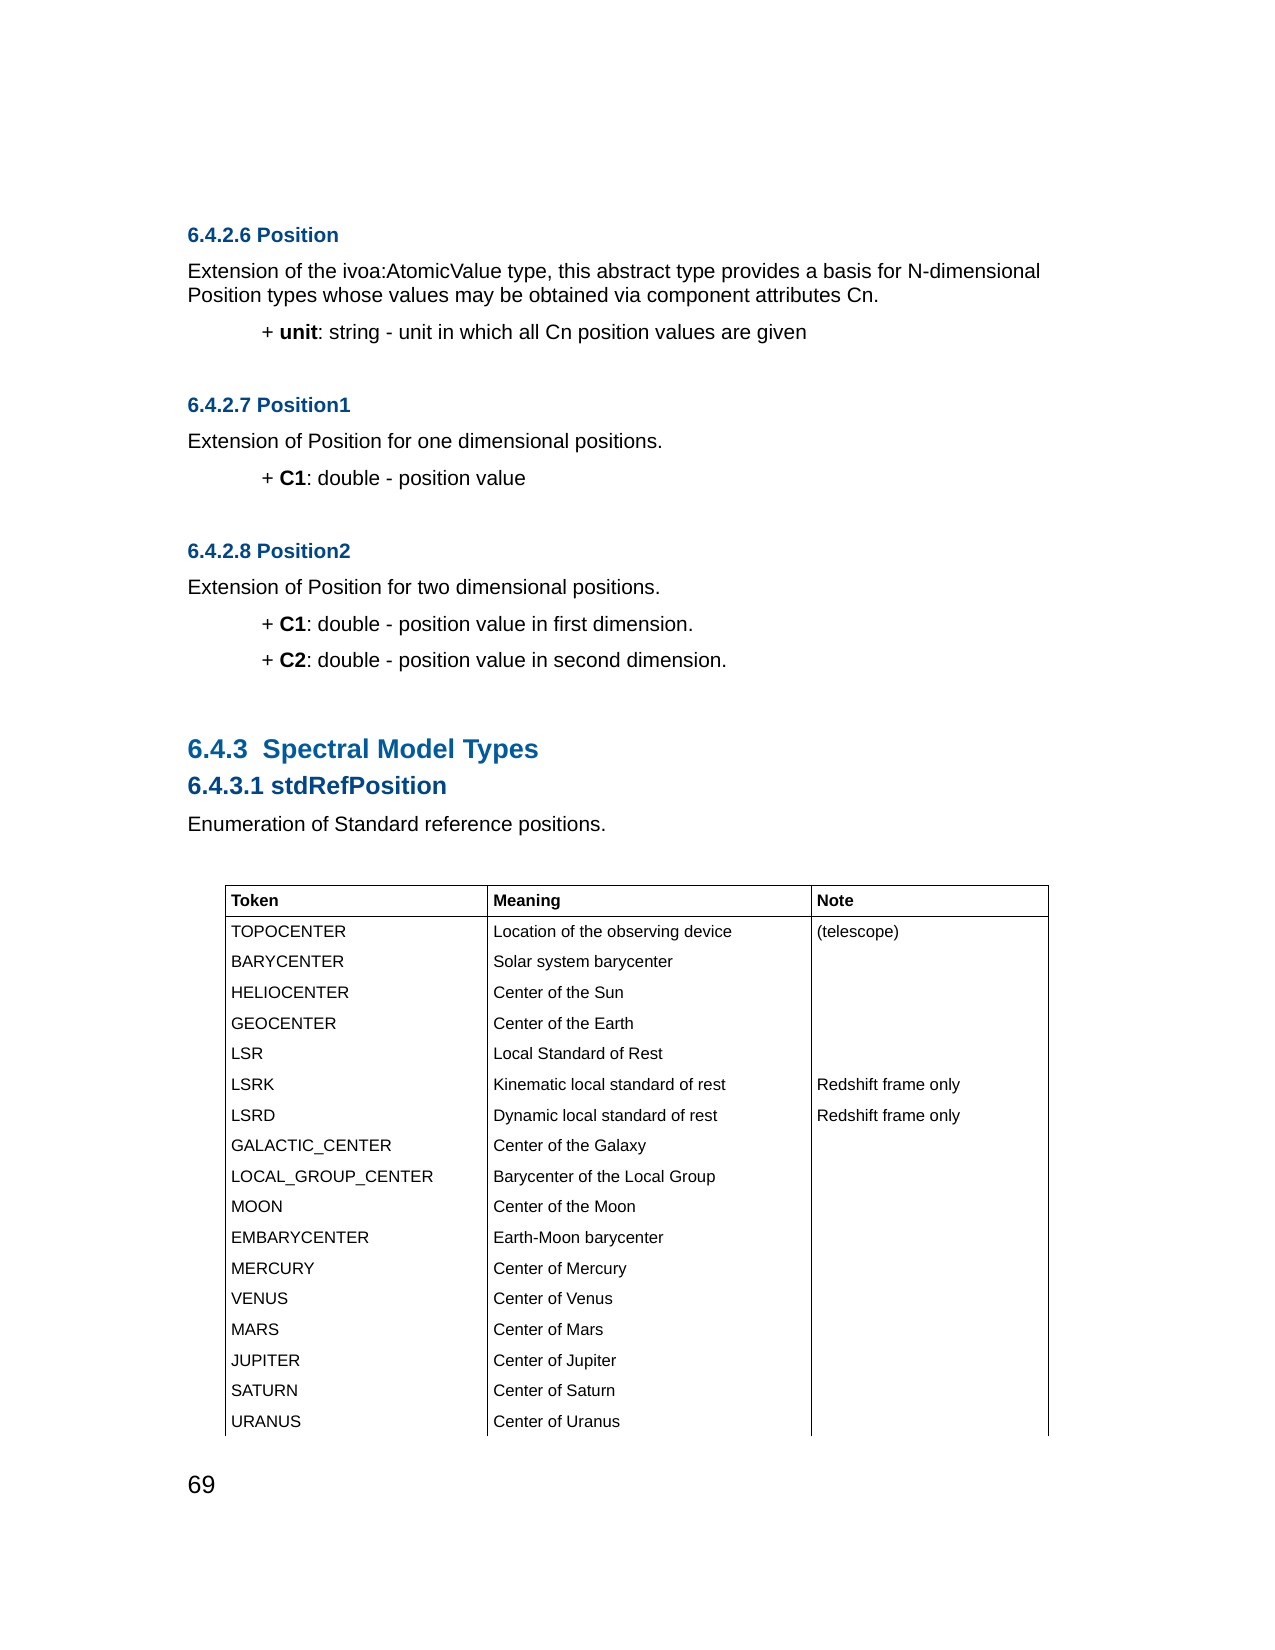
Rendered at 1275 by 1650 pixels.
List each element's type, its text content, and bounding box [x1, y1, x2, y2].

table_cell [812, 1008, 1048, 1038]
table_cell SATURN [226, 1375, 487, 1406]
text 6.4.2.7 Position1 [187, 393, 1087, 417]
table_cell Kinematic local standard of rest [488, 1069, 811, 1099]
table_cell [812, 1161, 1048, 1191]
table_cell [812, 977, 1048, 1008]
table_cell Redshift frame only [812, 1100, 1048, 1130]
table_cell Local Standard of Rest [488, 1038, 811, 1069]
table_cell Solar system barycenter [488, 946, 811, 977]
text 6.4.2.8 Position2 [187, 538, 1087, 562]
table_cell [812, 1130, 1048, 1161]
text Enumeration of Standard reference positions. [187, 812, 1087, 836]
table_cell BARYCENTER [226, 946, 487, 977]
table_cell Center of the Earth [488, 1008, 811, 1038]
text + unit: string - unit in which all Cn position values are given [187, 320, 1087, 344]
table_header Meaning [488, 886, 811, 916]
table_cell URANUS [226, 1406, 487, 1436]
table_cell Center of the Moon [488, 1191, 811, 1222]
text Extension of Position for two dimensional positions. [187, 575, 1087, 599]
table_cell MARS [226, 1314, 487, 1344]
table_cell Center of Jupiter [488, 1345, 811, 1375]
text 6.4.2.6 Position [187, 223, 1087, 247]
table_header Note [812, 886, 1048, 916]
table_cell Center of the Sun [488, 977, 811, 1008]
table_cell [812, 1191, 1048, 1222]
table_cell HELIOCENTER [226, 977, 487, 1008]
table_cell Center of the Galaxy [488, 1130, 811, 1161]
table_cell TOPOCENTER [226, 917, 487, 946]
table_cell Earth-Moon barycenter [488, 1222, 811, 1253]
table_cell Location of the observing device [488, 917, 811, 946]
table_cell Dynamic local standard of rest [488, 1100, 811, 1130]
text + C1: double - position value in first dimension. [187, 611, 1087, 635]
text 6.4.3.1 stdRefPosition [187, 771, 1087, 799]
table_cell [812, 1345, 1048, 1375]
table_cell [812, 1283, 1048, 1314]
table_cell Center of Venus [488, 1283, 811, 1314]
table_cell LSRD [226, 1100, 487, 1130]
table_cell Center of Mercury [488, 1253, 811, 1283]
table_cell Redshift frame only [812, 1069, 1048, 1099]
table_cell Center of Mars [488, 1314, 811, 1344]
table_header Token [226, 886, 487, 916]
table_cell Center of Uranus [488, 1406, 811, 1436]
table_cell GALACTIC_CENTER [226, 1130, 487, 1161]
text + C2: double - position value in second dimension. [187, 648, 1087, 672]
table_cell [812, 1038, 1048, 1069]
table_cell EMBARYCENTER [226, 1222, 487, 1253]
table_cell LOCAL_GROUP_CENTER [226, 1161, 487, 1191]
text + C1: double - position value [187, 466, 1087, 489]
table_cell LSR [226, 1038, 487, 1069]
table_cell [812, 1406, 1048, 1436]
table_cell LSRK [226, 1069, 487, 1099]
text Extension of the ivoa:AtomicValue type, this abstract type provides a basis for N-dimensional Position types whose values may be obtained via component attributes Cn. [187, 259, 1087, 307]
subtitle Spectral Model Types [187, 733, 1087, 764]
table_cell Center of Saturn [488, 1375, 811, 1406]
table_cell JUPITER [226, 1345, 487, 1375]
table_cell GEOCENTER [226, 1008, 487, 1038]
table_cell [812, 1375, 1048, 1406]
table_cell Barycenter of the Local Group [488, 1161, 811, 1191]
table_cell VENUS [226, 1283, 487, 1314]
table_cell (telescope) [812, 917, 1048, 946]
table_cell MERCURY [226, 1253, 487, 1283]
table_cell [812, 1253, 1048, 1283]
text Extension of Position for one dimensional positions. [187, 429, 1087, 453]
table_cell [812, 1222, 1048, 1253]
table_cell MOON [226, 1191, 487, 1222]
table_cell [812, 1314, 1048, 1344]
table_cell [812, 946, 1048, 977]
